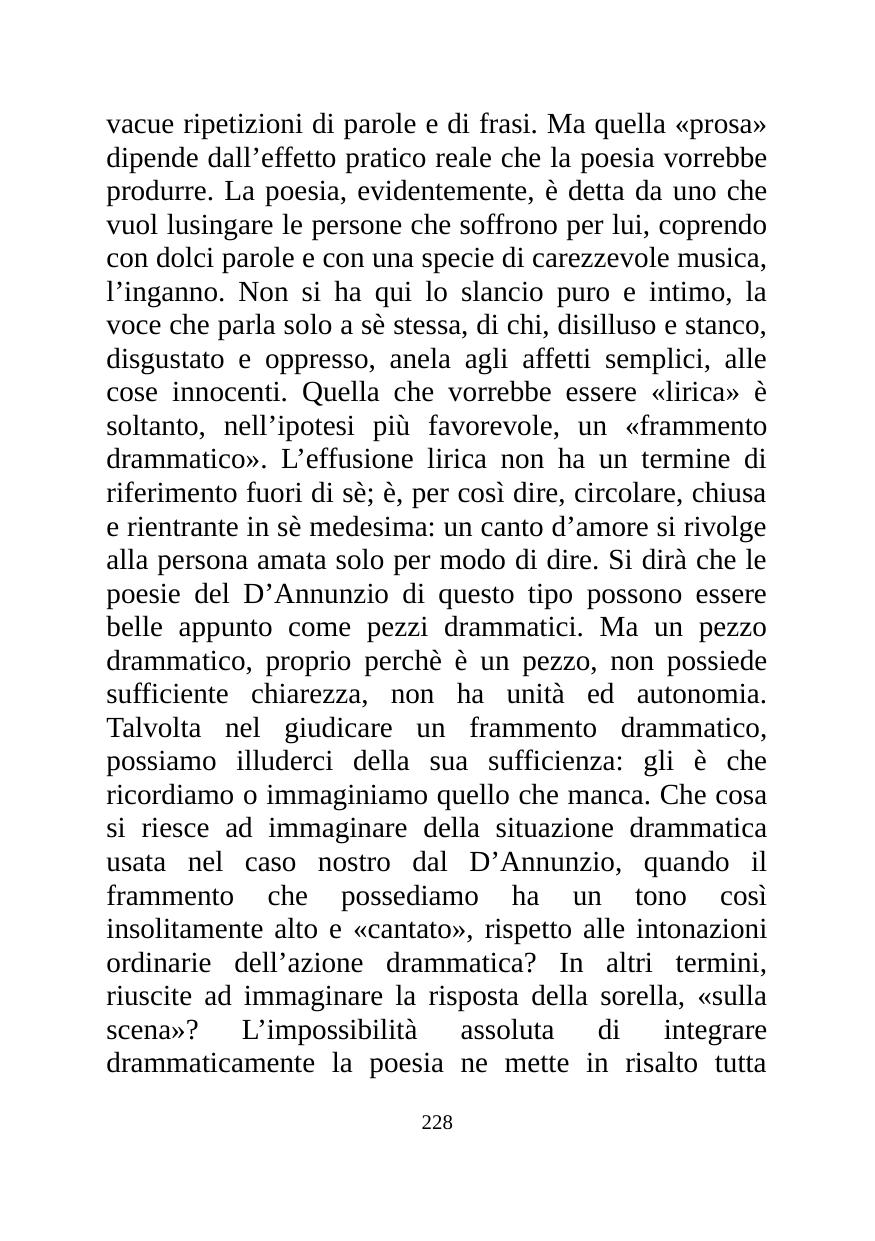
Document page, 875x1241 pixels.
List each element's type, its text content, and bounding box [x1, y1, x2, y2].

text vacue ripetizioni di parole e di frasi. Ma quella «prosa» dipende dall’effetto pratico reale che la poesia vorrebbe produrre. La poesia, evidentemente, è detta da uno che vuol lusingare le persone che soffrono per lui, coprendo con dolci parole e con una specie di carezzevole musica, l’inganno. Non si ha qui lo slancio puro e intimo, la voce che parla solo a sè stessa, di chi, disilluso e stanco, disgustato e oppresso, anela agli affetti semplici, alle cose innocenti. Quella che vorrebbe essere «lirica» è soltanto, nell’ipotesi più favorevole, un «frammento drammatico». L’effusione lirica non ha un termine di riferimento fuori di sè; è, per così dire, circolare, chiusa e rientrante in sè medesima: un canto d’amore si rivolge alla persona amata solo per modo di dire. Si dirà che le poesie del D’Annunzio di questo tipo possono essere belle appunto come pezzi drammatici. Ma un pezzo drammatico, proprio perchè è un pezzo, non possiede sufficiente chiarezza, non ha unità ed autonomia. Talvolta nel giudicare un frammento drammatico, possiamo illuderci della sua sufficienza: gli è che ricordiamo o immaginiamo quello che manca. Che cosa si riesce ad immaginare della situazione drammatica usata nel caso nostro dal D’Annunzio, quando il frammento che possediamo ha un tono così insolitamente alto e «cantato», rispetto alle intonazioni ordinarie dell’azione drammatica? In altri termini, riuscite ad immaginare la risposta della sorella, «sulla scena»? L’impossibilità assoluta di integrare drammaticamente la poesia ne mette in risalto tutta [106, 106, 768, 1079]
